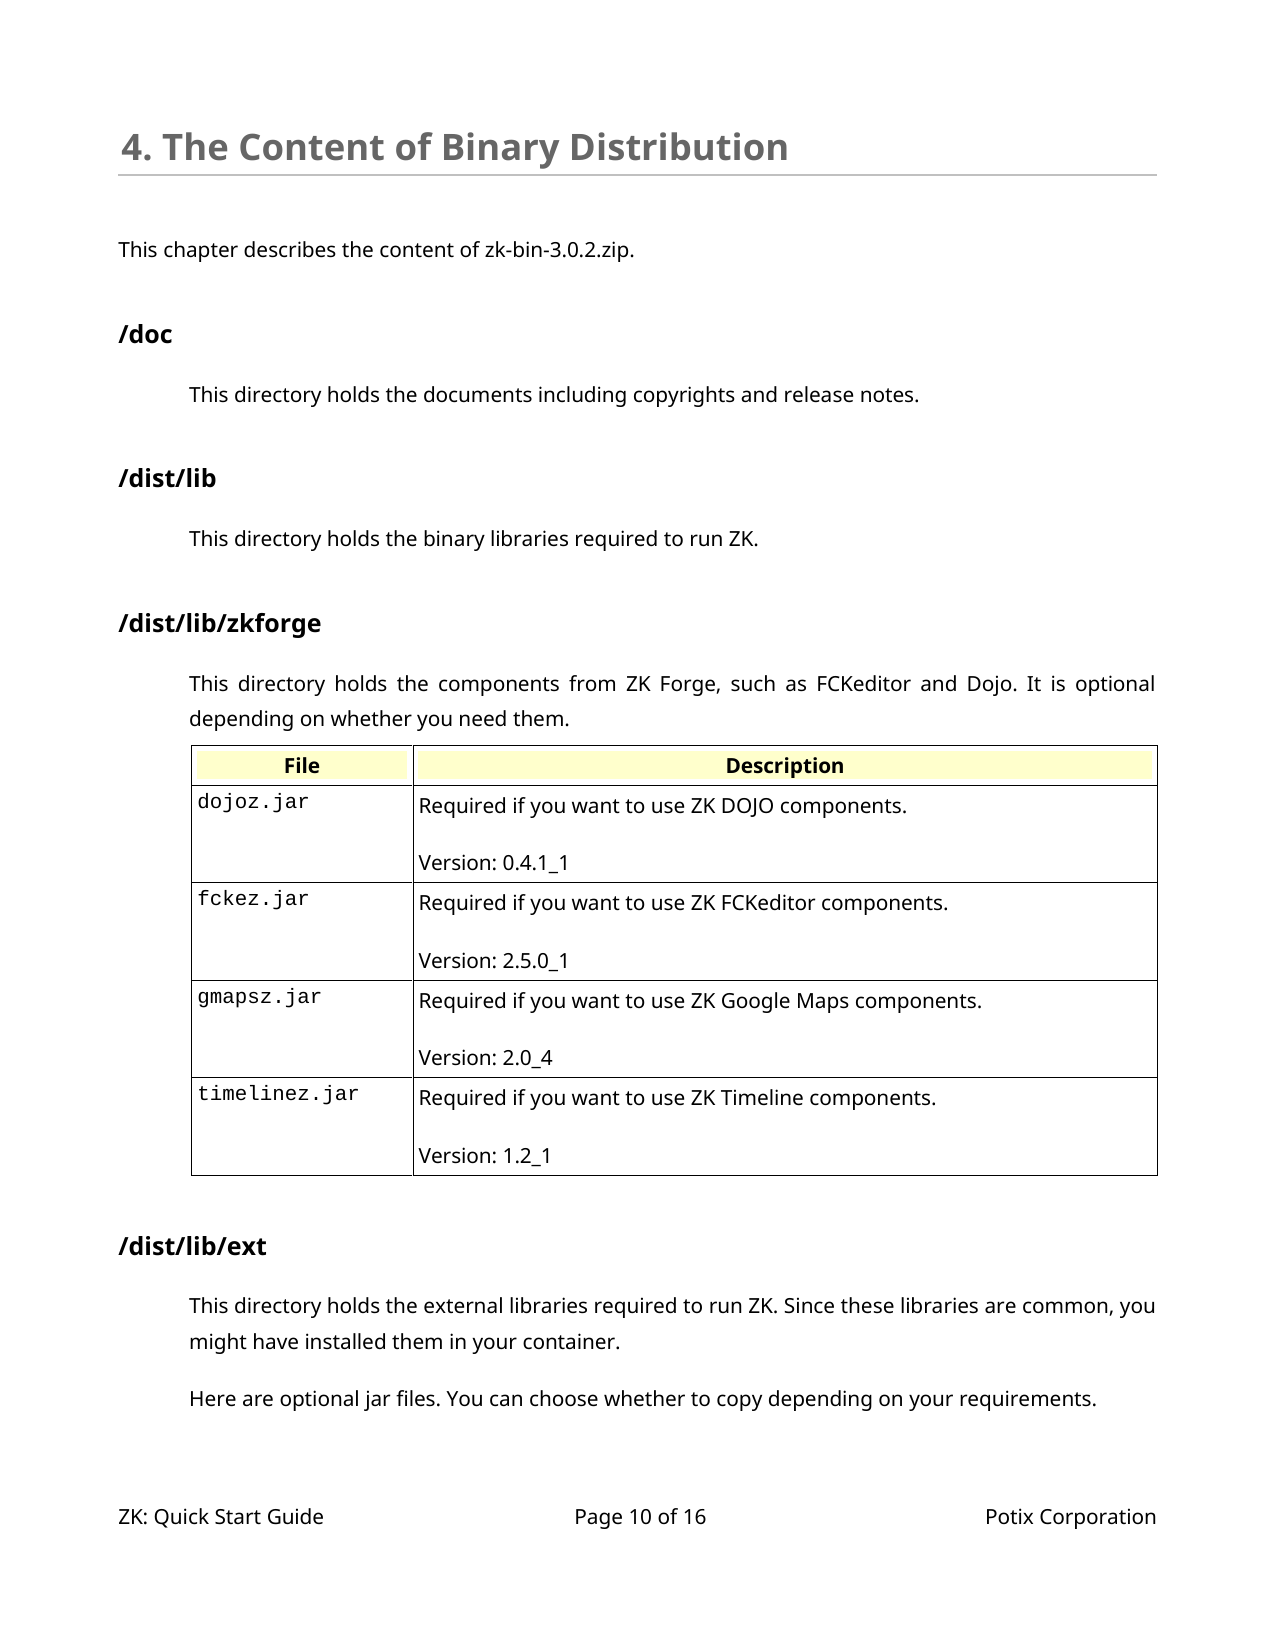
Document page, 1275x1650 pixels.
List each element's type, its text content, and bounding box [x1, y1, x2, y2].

subtitle 4. The Content of Binary Distribution [118, 118, 1157, 174]
text This chapter describes the content of zk-bin-3.0.2.zip. [118, 235, 1157, 263]
text Here are optional jar files. You can choose whether to copy depending on your requirements. [189, 1384, 1157, 1413]
subtitle /doc [118, 316, 1157, 350]
text This directory holds the components from ZK Forge, such as FCKeditor and Dojo. It is optional depending on whether you need them. [189, 669, 1157, 733]
table_cell timelinez.jar [192, 1078, 412, 1175]
table_header Description [414, 746, 1157, 785]
table_cell Required if you want to use ZK Timeline components. Version: 1.2_1 [414, 1078, 1157, 1175]
table_cell fckez.jar [192, 883, 412, 980]
subtitle /dist/lib/ext [118, 1228, 1157, 1262]
text This directory holds the documents including copyrights and release notes. [189, 380, 1157, 408]
table_cell dojoz.jar [192, 786, 412, 882]
text This directory holds the binary libraries required to run ZK. [189, 524, 1157, 553]
table_cell Required if you want to use ZK DOJO components. Version: 0.4.1_1 [414, 786, 1157, 882]
table_header File [192, 746, 412, 785]
table_cell Required if you want to use ZK FCKeditor components. Version: 2.5.0_1 [414, 883, 1157, 980]
table_cell gmapsz.jar [192, 981, 412, 1077]
subtitle /dist/lib/zkforge [118, 606, 1157, 640]
text This directory holds the external libraries required to run ZK. Since these libraries are common, you might have installed them in your container. [189, 1292, 1157, 1355]
subtitle /dist/lib [118, 461, 1157, 495]
table_cell Required if you want to use ZK Google Maps components. Version: 2.0_4 [414, 981, 1157, 1077]
